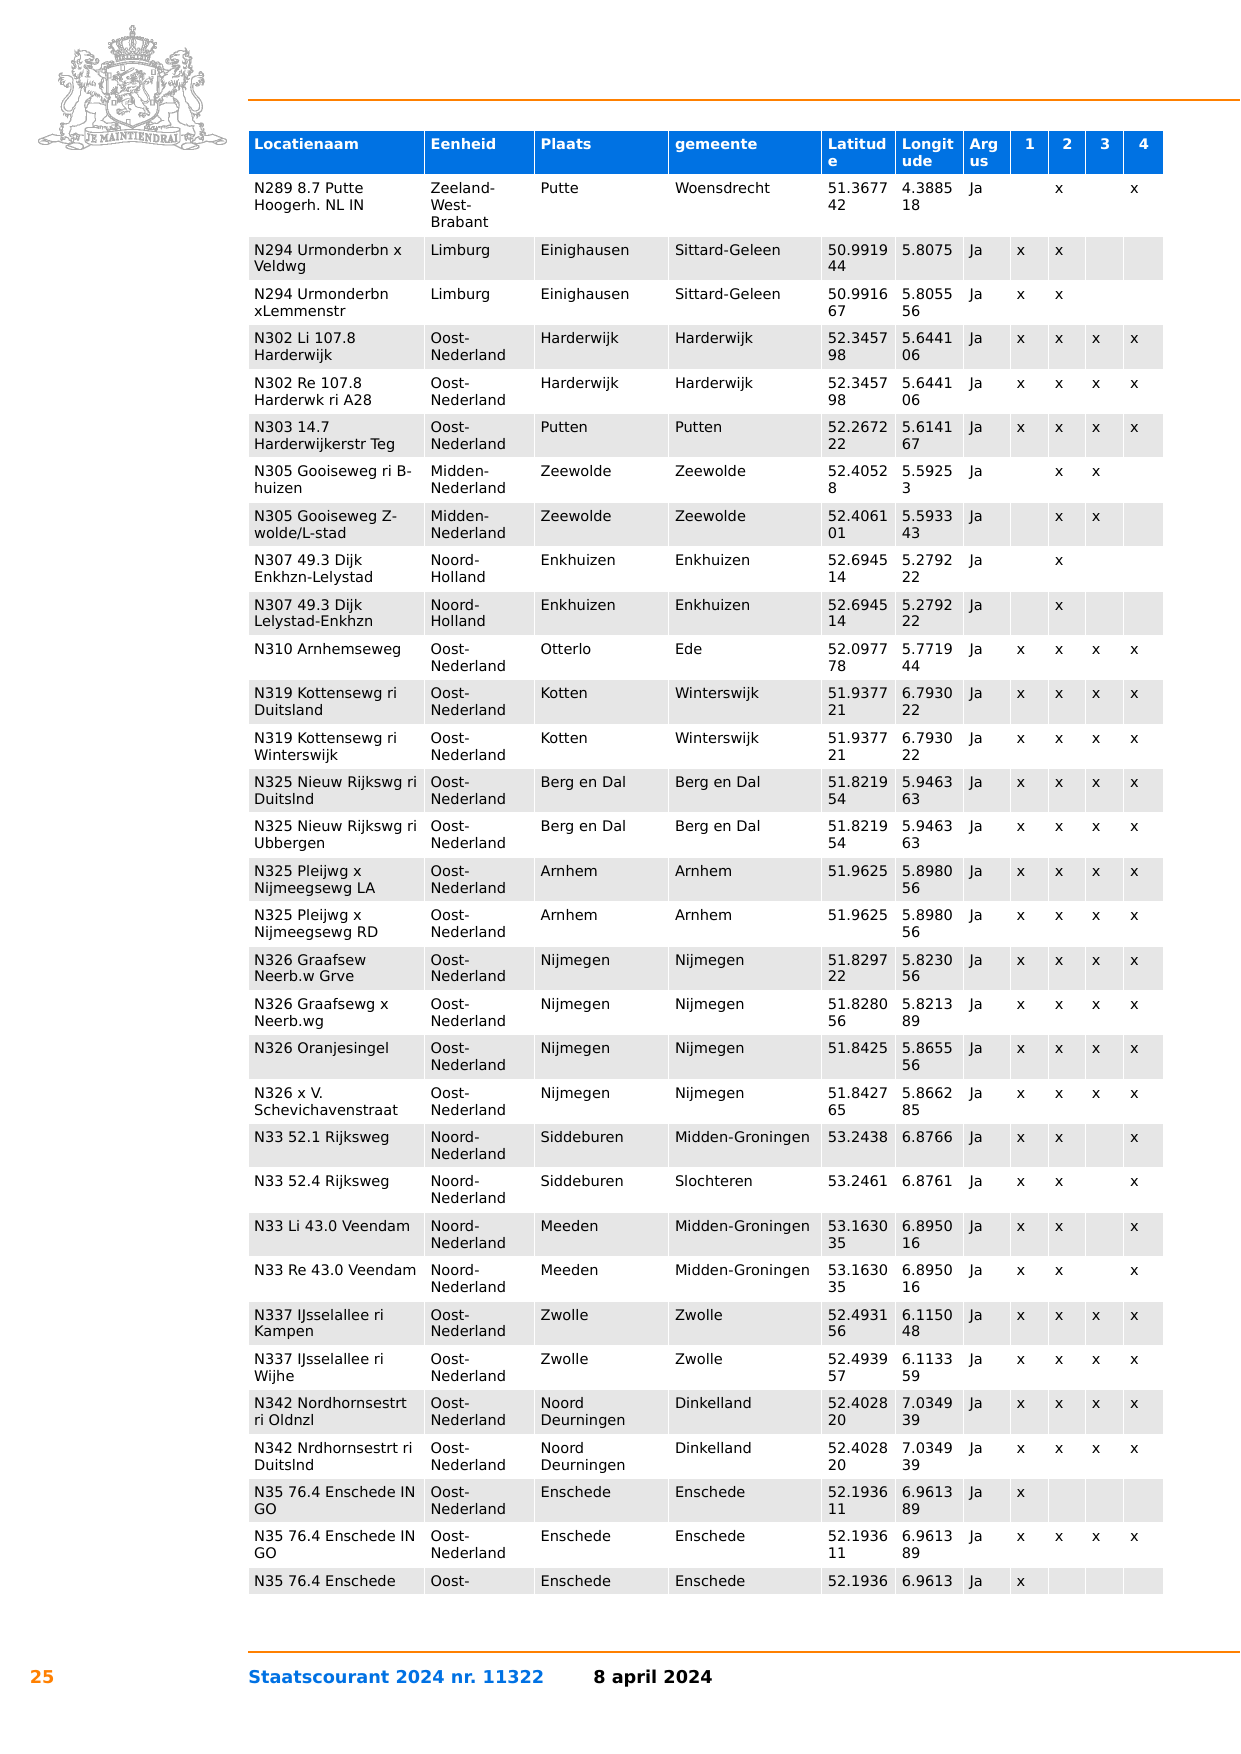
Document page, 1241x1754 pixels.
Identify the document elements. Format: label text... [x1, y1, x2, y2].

table_cell x [1086, 503, 1123, 546]
table_cell Oost-Nederland [425, 1080, 534, 1123]
table_cell [1086, 175, 1123, 236]
table_cell x [1049, 459, 1085, 502]
table_cell N294 Urmonderbn xLemmenstr [249, 281, 424, 324]
table_cell N35 76.4 Enschede [249, 1568, 424, 1594]
table_cell x [1011, 1524, 1048, 1567]
table_cell Oost-Nederland [425, 1035, 534, 1079]
table_cell Meeden [535, 1213, 668, 1256]
table_cell Noord-Nederland [425, 1124, 534, 1167]
table_cell 50.991944 [822, 237, 895, 280]
table_cell [1124, 1479, 1163, 1522]
table_cell 6.8766 [896, 1124, 963, 1167]
table_cell 51.937721 [822, 725, 895, 768]
table_cell x [1011, 947, 1048, 990]
table_cell Midden-Nederland [425, 503, 534, 546]
table_cell x [1124, 1213, 1163, 1256]
table_cell Nijmegen [535, 1080, 668, 1123]
table_cell x [1049, 991, 1085, 1034]
table_cell x [1086, 414, 1123, 457]
table_cell 53.163035 [822, 1213, 895, 1256]
table_cell N35 76.4 Enschede IN GO [249, 1479, 424, 1522]
table_cell x [1086, 769, 1123, 812]
table_cell [1124, 1568, 1163, 1594]
table_cell 51.842765 [822, 1080, 895, 1123]
table_cell Ja [964, 947, 1010, 990]
table_cell 51.829722 [822, 947, 895, 990]
table_cell x [1124, 636, 1163, 679]
table_cell Arnhem [669, 902, 821, 946]
table_cell 51.937721 [822, 680, 895, 724]
table_cell N326 Graafsew Neerb.w Grve [249, 947, 424, 990]
table_cell Ja [964, 414, 1010, 457]
table_cell 6.961389 [896, 1524, 963, 1567]
table_cell Dinkelland [669, 1390, 821, 1434]
table_cell Ja [964, 503, 1010, 546]
table_cell 52.694514 [822, 547, 895, 591]
table_cell Ja [964, 1346, 1010, 1389]
table_cell Ede [669, 636, 821, 679]
table_cell x [1049, 1302, 1085, 1345]
table_cell 5.805556 [896, 281, 963, 324]
table_cell x [1049, 414, 1085, 457]
table_cell x [1011, 1035, 1048, 1079]
table_cell Harderwijk [535, 370, 668, 413]
table_cell Ja [964, 1124, 1010, 1167]
table_cell x [1049, 636, 1085, 679]
table_header 2 [1049, 131, 1085, 174]
table_cell x [1086, 459, 1123, 502]
table_cell Ja [964, 1390, 1010, 1434]
table_cell Berg en Dal [669, 769, 821, 812]
table_cell N294 Urmonderbn x Veldwg [249, 237, 424, 280]
table_cell x [1086, 1302, 1123, 1345]
table_cell Oost-Nederland [425, 991, 534, 1034]
table_cell Arnhem [535, 902, 668, 946]
table_cell [1124, 503, 1163, 546]
table_cell Oost-Nederland [425, 1302, 534, 1345]
table_cell Noord-Nederland [425, 1257, 534, 1301]
table_cell 53.163035 [822, 1257, 895, 1301]
table_cell N307 49.3 Dijk Lelystad-Enkhzn [249, 592, 424, 635]
table_cell x [1011, 680, 1048, 724]
table_cell 6.8761 [896, 1169, 963, 1212]
table_cell Oost-Nederland [425, 1390, 534, 1434]
table_cell Meeden [535, 1257, 668, 1301]
table_cell N319 Kottensewg ri Winterswijk [249, 725, 424, 768]
table_cell x [1124, 769, 1163, 812]
table_cell Oost-Nederland [425, 680, 534, 724]
table_cell Limburg [425, 237, 534, 280]
table_cell 5.614167 [896, 414, 963, 457]
table_cell x [1049, 281, 1085, 324]
table_cell N305 Gooiseweg Z-wolde/L-stad [249, 503, 424, 546]
table_cell x [1049, 1435, 1085, 1478]
table_cell x [1011, 769, 1048, 812]
table_cell Midden-Groningen [669, 1213, 821, 1256]
table_cell x [1049, 1257, 1085, 1301]
table_cell x [1011, 281, 1048, 324]
table_cell [1124, 281, 1163, 324]
table_cell x [1011, 237, 1048, 280]
table_cell Oost-Nederland [425, 1524, 534, 1567]
table_cell 6.113359 [896, 1346, 963, 1389]
table_cell 6.9613 [896, 1568, 963, 1594]
table_cell x [1011, 636, 1048, 679]
table_cell x [1086, 1435, 1123, 1478]
table_cell Oost-Nederland [425, 725, 534, 768]
table_cell Noord Deurningen [535, 1435, 668, 1478]
table_cell N33 Re 43.0 Veendam [249, 1257, 424, 1301]
table_cell [1011, 459, 1048, 502]
table_cell Oost-Nederland [425, 902, 534, 946]
table_cell x [1086, 858, 1123, 901]
table_cell 52.097778 [822, 636, 895, 679]
table_cell Ja [964, 1213, 1010, 1256]
table_cell x [1086, 1346, 1123, 1389]
table_cell Enkhuizen [669, 547, 821, 591]
table_cell N310 Arnhemseweg [249, 636, 424, 679]
table_header Eenheid [425, 131, 534, 174]
table_header 1 [1011, 131, 1048, 174]
table_cell [1124, 459, 1163, 502]
table_cell 53.2438 [822, 1124, 895, 1167]
table_cell Oost-Nederland [425, 1479, 534, 1522]
table_cell Arnhem [535, 858, 668, 901]
table_cell Oost-Nederland [425, 414, 534, 457]
table_cell Noord-Holland [425, 547, 534, 591]
table_cell Nijmegen [669, 1035, 821, 1079]
table_cell [1011, 503, 1048, 546]
table_cell Ja [964, 547, 1010, 591]
table_cell Oost-Nederland [425, 814, 534, 857]
table_cell x [1124, 414, 1163, 457]
table_cell 52.402820 [822, 1390, 895, 1434]
table_cell Oost-Nederland [425, 947, 534, 990]
table_cell x [1011, 1479, 1048, 1522]
table_cell Ja [964, 1257, 1010, 1301]
table_cell Zeewolde [669, 459, 821, 502]
table_cell [1124, 547, 1163, 591]
table_cell N326 Graafsewg x Neerb.wg [249, 991, 424, 1034]
table_cell x [1011, 1435, 1048, 1478]
table_cell Nijmegen [535, 1035, 668, 1079]
table_cell N289 8.7 Putte Hoogerh. NL IN [249, 175, 424, 236]
table_cell Ja [964, 325, 1010, 369]
table_cell 52.193611 [822, 1524, 895, 1567]
table_cell 51.367742 [822, 175, 895, 236]
table_cell Ja [964, 680, 1010, 724]
table_cell 52.345798 [822, 325, 895, 369]
table_cell x [1049, 1080, 1085, 1123]
table_cell [1086, 1257, 1123, 1301]
table_cell Ja [964, 1479, 1010, 1522]
table_cell N325 Pleijwg x Nijmeegsewg LA [249, 858, 424, 901]
table_cell 4.388518 [896, 175, 963, 236]
table_cell Harderwijk [669, 370, 821, 413]
table_cell Zwolle [669, 1346, 821, 1389]
table_cell 5.898056 [896, 902, 963, 946]
table_cell 5.644106 [896, 370, 963, 413]
table_cell Oost-Nederland [425, 858, 534, 901]
table_cell 7.034939 [896, 1435, 963, 1478]
table_cell x [1011, 370, 1048, 413]
table_cell x [1049, 814, 1085, 857]
table_cell Midden-Groningen [669, 1257, 821, 1301]
table_cell 5.946363 [896, 814, 963, 857]
table_cell N326 Oranjesingel [249, 1035, 424, 1079]
table_cell 52.406101 [822, 503, 895, 546]
table_cell x [1049, 858, 1085, 901]
table_cell [1049, 1568, 1085, 1594]
table_cell 5.821389 [896, 991, 963, 1034]
table_cell Limburg [425, 281, 534, 324]
table_cell x [1011, 1568, 1048, 1594]
table_cell 50.991667 [822, 281, 895, 324]
table_cell 6.895016 [896, 1257, 963, 1301]
table_cell 7.034939 [896, 1390, 963, 1434]
table_cell Ja [964, 1169, 1010, 1212]
table_cell 6.115048 [896, 1302, 963, 1345]
table_cell Noord-Holland [425, 592, 534, 635]
table_cell x [1086, 902, 1123, 946]
table_cell N303 14.7 Harderwijkerstr Teg [249, 414, 424, 457]
table_cell N33 Li 43.0 Veendam [249, 1213, 424, 1256]
table_cell x [1124, 175, 1163, 236]
table_cell Oost-Nederland [425, 1346, 534, 1389]
table_cell 6.895016 [896, 1213, 963, 1256]
table_cell [1011, 175, 1048, 236]
table_cell x [1049, 725, 1085, 768]
table_cell Ja [964, 1568, 1010, 1594]
table_cell N325 Nieuw Rijkswg ri Ubbergen [249, 814, 424, 857]
table_cell 51.821954 [822, 769, 895, 812]
table_header Argus [964, 131, 1010, 174]
table_cell x [1124, 1390, 1163, 1434]
table_cell x [1086, 1035, 1123, 1079]
table_cell Ja [964, 725, 1010, 768]
table_cell 5.866285 [896, 1080, 963, 1123]
table_cell x [1049, 175, 1085, 236]
table_cell x [1086, 370, 1123, 413]
picture [38, 25, 227, 150]
table_cell Winterswijk [669, 680, 821, 724]
table_cell Ja [964, 1080, 1010, 1123]
table_cell Oost-Nederland [425, 769, 534, 812]
table_cell 5.823056 [896, 947, 963, 990]
table_cell Siddeburen [535, 1169, 668, 1212]
table_cell 5.644106 [896, 325, 963, 369]
table_cell Oost-Nederland [425, 325, 534, 369]
table_cell x [1049, 1213, 1085, 1256]
table_cell Enschede [669, 1479, 821, 1522]
table_cell N342 Nrdhornsestrt ri Duitslnd [249, 1435, 424, 1478]
table_cell Enkhuizen [669, 592, 821, 635]
table_cell x [1086, 814, 1123, 857]
table_cell [1086, 1213, 1123, 1256]
table_cell 53.2461 [822, 1169, 895, 1212]
table_cell x [1124, 1080, 1163, 1123]
table_cell x [1086, 947, 1123, 990]
table_cell x [1124, 725, 1163, 768]
table_cell Ja [964, 281, 1010, 324]
table_cell Zwolle [535, 1346, 668, 1389]
table_cell Ja [964, 1302, 1010, 1345]
table_cell Enschede [669, 1568, 821, 1594]
table_cell 5.898056 [896, 858, 963, 901]
table_cell x [1124, 1346, 1163, 1389]
table_cell Ja [964, 636, 1010, 679]
table_cell x [1049, 325, 1085, 369]
table_cell Ja [964, 1435, 1010, 1478]
table_cell 52.267222 [822, 414, 895, 457]
table_cell x [1011, 414, 1048, 457]
table_cell x [1011, 1080, 1048, 1123]
table_cell Enschede [669, 1524, 821, 1567]
table_cell 5.8075 [896, 237, 963, 280]
table_cell x [1086, 325, 1123, 369]
table_cell Midden-Nederland [425, 459, 534, 502]
table_cell Kotten [535, 725, 668, 768]
table_cell Otterlo [535, 636, 668, 679]
table_cell x [1011, 325, 1048, 369]
table_cell x [1049, 947, 1085, 990]
table_cell 5.279222 [896, 547, 963, 591]
table_cell 5.771944 [896, 636, 963, 679]
table_cell [1011, 547, 1048, 591]
table_cell Einighausen [535, 237, 668, 280]
table_cell x [1011, 1257, 1048, 1301]
table_cell Dinkelland [669, 1435, 821, 1478]
table_cell Oost-Nederland [425, 1435, 534, 1478]
table_cell Nijmegen [669, 1080, 821, 1123]
table_cell x [1124, 1257, 1163, 1301]
table_cell Enschede [535, 1479, 668, 1522]
table_cell x [1011, 1346, 1048, 1389]
table_cell x [1124, 1035, 1163, 1079]
table_cell Ja [964, 769, 1010, 812]
table_cell x [1086, 680, 1123, 724]
table_cell Enschede [535, 1568, 668, 1594]
table_header gemeente [669, 131, 821, 174]
table_header Locatienaam [249, 131, 424, 174]
table_cell x [1086, 991, 1123, 1034]
table_cell x [1049, 1524, 1085, 1567]
table_cell Zwolle [669, 1302, 821, 1345]
table_cell x [1124, 991, 1163, 1034]
table_cell 52.193611 [822, 1479, 895, 1522]
table_cell Enkhuizen [535, 547, 668, 591]
table_cell Putte [535, 175, 668, 236]
table_header 4 [1124, 131, 1163, 174]
table_cell [1086, 1568, 1123, 1594]
table_cell x [1086, 1524, 1123, 1567]
table_cell x [1086, 725, 1123, 768]
table_cell x [1124, 1524, 1163, 1567]
table_cell [1086, 281, 1123, 324]
table_header Latitude [822, 131, 895, 174]
table_cell N342 Nordhornsestrt ri Oldnzl [249, 1390, 424, 1434]
table_cell Sittard-Geleen [669, 281, 821, 324]
table_cell x [1049, 503, 1085, 546]
table_cell N35 76.4 Enschede IN GO [249, 1524, 424, 1567]
table_cell [1086, 1169, 1123, 1212]
table_cell x [1011, 725, 1048, 768]
table_cell Woensdrecht [669, 175, 821, 236]
table_cell Putten [669, 414, 821, 457]
table_cell N305 Gooiseweg ri B-huizen [249, 459, 424, 502]
table_cell [1124, 592, 1163, 635]
table_cell Oost-Nederland [425, 636, 534, 679]
table_cell x [1011, 1302, 1048, 1345]
table_cell 52.1936 [822, 1568, 895, 1594]
table_cell 51.828056 [822, 991, 895, 1034]
table_cell Noord Deurningen [535, 1390, 668, 1434]
table_cell x [1049, 1035, 1085, 1079]
table_cell N319 Kottensewg ri Duitsland [249, 680, 424, 724]
table_cell x [1011, 902, 1048, 946]
table_cell Arnhem [669, 858, 821, 901]
table_cell Sittard-Geleen [669, 237, 821, 280]
table_cell Harderwijk [669, 325, 821, 369]
table_cell N302 Li 107.8 Harderwijk [249, 325, 424, 369]
table_cell Nijmegen [669, 947, 821, 990]
table_cell x [1049, 1124, 1085, 1167]
table_cell Kotten [535, 680, 668, 724]
table_cell x [1124, 1302, 1163, 1345]
table_cell Siddeburen [535, 1124, 668, 1167]
table_cell N302 Re 107.8 Harderwk ri A28 [249, 370, 424, 413]
table_cell Zwolle [535, 1302, 668, 1345]
table_cell Noord-Nederland [425, 1169, 534, 1212]
table_cell N337 IJsselallee ri Kampen [249, 1302, 424, 1345]
table_cell 5.865556 [896, 1035, 963, 1079]
table_cell Slochteren [669, 1169, 821, 1212]
table_cell Oost- [425, 1568, 534, 1594]
table_cell Nijmegen [535, 991, 668, 1034]
table_cell 6.793022 [896, 725, 963, 768]
table_cell Ja [964, 902, 1010, 946]
table_cell x [1124, 370, 1163, 413]
table_cell x [1124, 902, 1163, 946]
table_cell x [1011, 858, 1048, 901]
table_cell x [1049, 902, 1085, 946]
table_cell x [1011, 1124, 1048, 1167]
table_cell x [1049, 1346, 1085, 1389]
table_cell N325 Pleijwg x Nijmeegsewg RD [249, 902, 424, 946]
table_cell 52.40528 [822, 459, 895, 502]
table_cell 51.9625 [822, 858, 895, 901]
table_cell 52.493957 [822, 1346, 895, 1389]
table_cell x [1124, 1435, 1163, 1478]
table_cell x [1011, 814, 1048, 857]
table_cell x [1049, 237, 1085, 280]
table_cell N33 52.1 Rijksweg [249, 1124, 424, 1167]
table_cell x [1124, 1124, 1163, 1167]
table_cell x [1011, 1213, 1048, 1256]
table_cell Nijmegen [535, 947, 668, 990]
table_cell 6.961389 [896, 1479, 963, 1522]
table_cell Oost-Nederland [425, 370, 534, 413]
table_cell [1011, 592, 1048, 635]
table_cell [1124, 237, 1163, 280]
table_cell x [1124, 325, 1163, 369]
table_cell Midden-Groningen [669, 1124, 821, 1167]
table_cell Ja [964, 1524, 1010, 1567]
table_cell x [1049, 1169, 1085, 1212]
table_cell N325 Nieuw Rijkswg ri Duitslnd [249, 769, 424, 812]
table_cell 6.793022 [896, 680, 963, 724]
table_header Plaats [535, 131, 668, 174]
table_cell Berg en Dal [669, 814, 821, 857]
table_cell N326 x V. Schevichavenstraat [249, 1080, 424, 1123]
table_cell x [1049, 592, 1085, 635]
table_cell Nijmegen [669, 991, 821, 1034]
table_cell x [1049, 769, 1085, 812]
table_cell [1086, 237, 1123, 280]
table_cell Putten [535, 414, 668, 457]
table_cell Ja [964, 858, 1010, 901]
table_cell x [1086, 636, 1123, 679]
table_cell Winterswijk [669, 725, 821, 768]
table_cell 5.279222 [896, 592, 963, 635]
table_cell Zeewolde [669, 503, 821, 546]
table_cell x [1086, 1390, 1123, 1434]
table_cell 51.8425 [822, 1035, 895, 1079]
table_cell x [1124, 1169, 1163, 1212]
table_cell Berg en Dal [535, 814, 668, 857]
table_cell 5.59253 [896, 459, 963, 502]
table_cell x [1049, 1390, 1085, 1434]
table_cell 51.9625 [822, 902, 895, 946]
table_cell x [1124, 858, 1163, 901]
table_cell x [1049, 547, 1085, 591]
table_cell [1049, 1479, 1085, 1522]
table_cell N307 49.3 Dijk Enkhzn-Lelystad [249, 547, 424, 591]
table_cell [1086, 1124, 1123, 1167]
table_cell x [1086, 1080, 1123, 1123]
table_cell [1086, 592, 1123, 635]
table_cell Ja [964, 175, 1010, 236]
table_cell [1086, 547, 1123, 591]
table_cell Noord-Nederland [425, 1213, 534, 1256]
table_cell x [1011, 1169, 1048, 1212]
table_cell Enkhuizen [535, 592, 668, 635]
table_cell Harderwijk [535, 325, 668, 369]
table_cell Ja [964, 814, 1010, 857]
table_header 3 [1086, 131, 1123, 174]
table_cell x [1049, 370, 1085, 413]
table_cell 51.821954 [822, 814, 895, 857]
table_cell Ja [964, 1035, 1010, 1079]
table_header Longitude [896, 131, 963, 174]
table_cell Ja [964, 370, 1010, 413]
table_cell N337 IJsselallee ri Wijhe [249, 1346, 424, 1389]
table_cell 52.402820 [822, 1435, 895, 1478]
table_cell x [1011, 1390, 1048, 1434]
table_cell 52.694514 [822, 592, 895, 635]
table_cell Berg en Dal [535, 769, 668, 812]
table_cell Ja [964, 237, 1010, 280]
table_cell 52.345798 [822, 370, 895, 413]
table_cell x [1124, 947, 1163, 990]
table_cell Zeewolde [535, 503, 668, 546]
table_cell x [1011, 991, 1048, 1034]
table_cell Enschede [535, 1524, 668, 1567]
table_cell x [1124, 814, 1163, 857]
table_cell 5.593343 [896, 503, 963, 546]
table_cell x [1124, 680, 1163, 724]
table_cell [1086, 1479, 1123, 1522]
table_cell 5.946363 [896, 769, 963, 812]
table_cell Ja [964, 991, 1010, 1034]
table_cell x [1049, 680, 1085, 724]
table_cell 52.493156 [822, 1302, 895, 1345]
table_cell Einighausen [535, 281, 668, 324]
table_cell Ja [964, 592, 1010, 635]
table_cell N33 52.4 Rijksweg [249, 1169, 424, 1212]
table_cell Zeeland-West-Brabant [425, 175, 534, 236]
table_cell Zeewolde [535, 459, 668, 502]
table_cell Ja [964, 459, 1010, 502]
